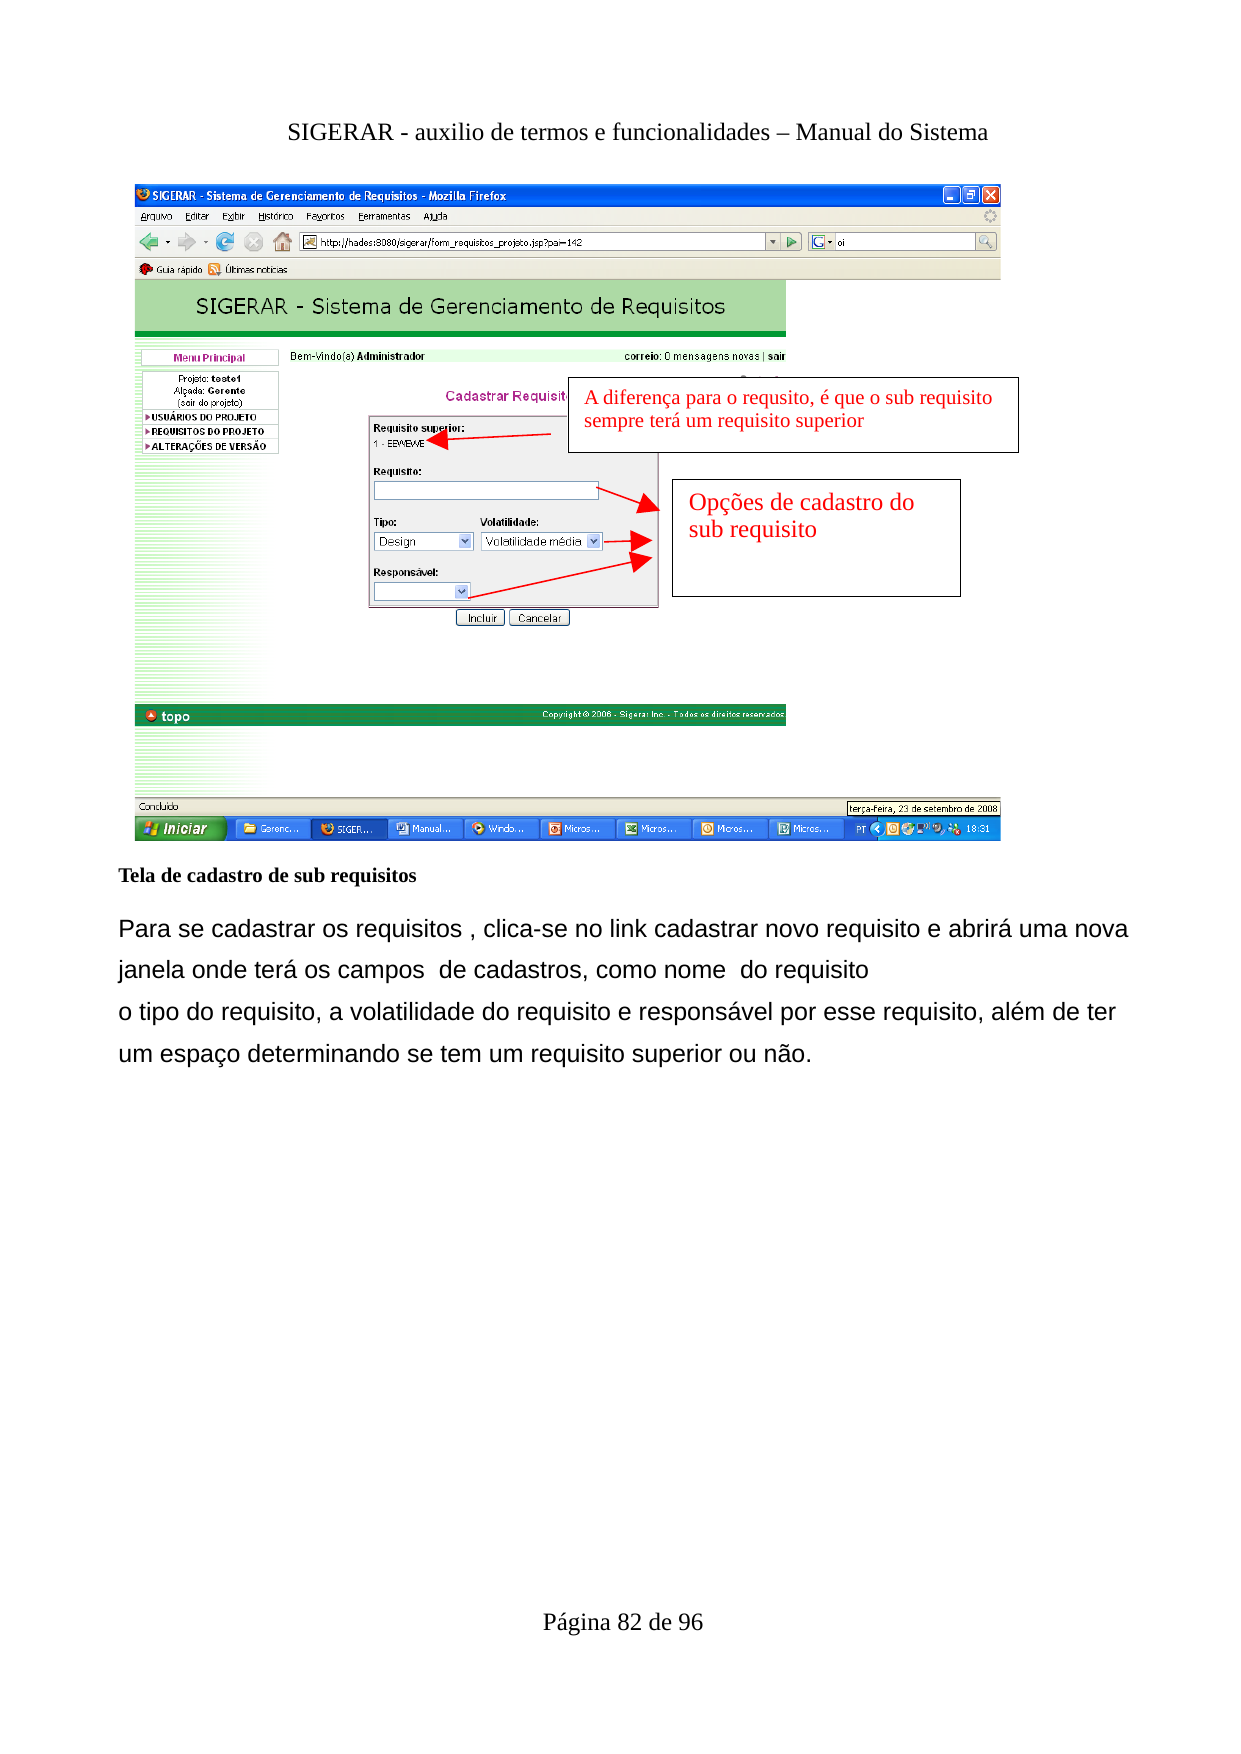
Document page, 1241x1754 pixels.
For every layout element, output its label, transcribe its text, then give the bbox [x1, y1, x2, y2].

text Opções de cadastro do sub requisito [689, 488, 944, 543]
text Para se cadastrar os requisitos , clica-se no link cadastrar novo requisito e abrirá uma nova janela onde terá os campos de cadastros, como nome do requisito [118, 914, 1134, 984]
text o tipo do requisito, a volatilidade do requisito e responsável por esse requisito, além de ter um espaço determinando se tem um requisito superior ou não. [118, 998, 1134, 1068]
text Tela de cadastro de sub requisitos [118, 864, 1134, 887]
text A diferença para o requsito, é que o sub requisito sempre terá um requisito superior [584, 386, 1002, 432]
picture [134, 184, 1001, 841]
